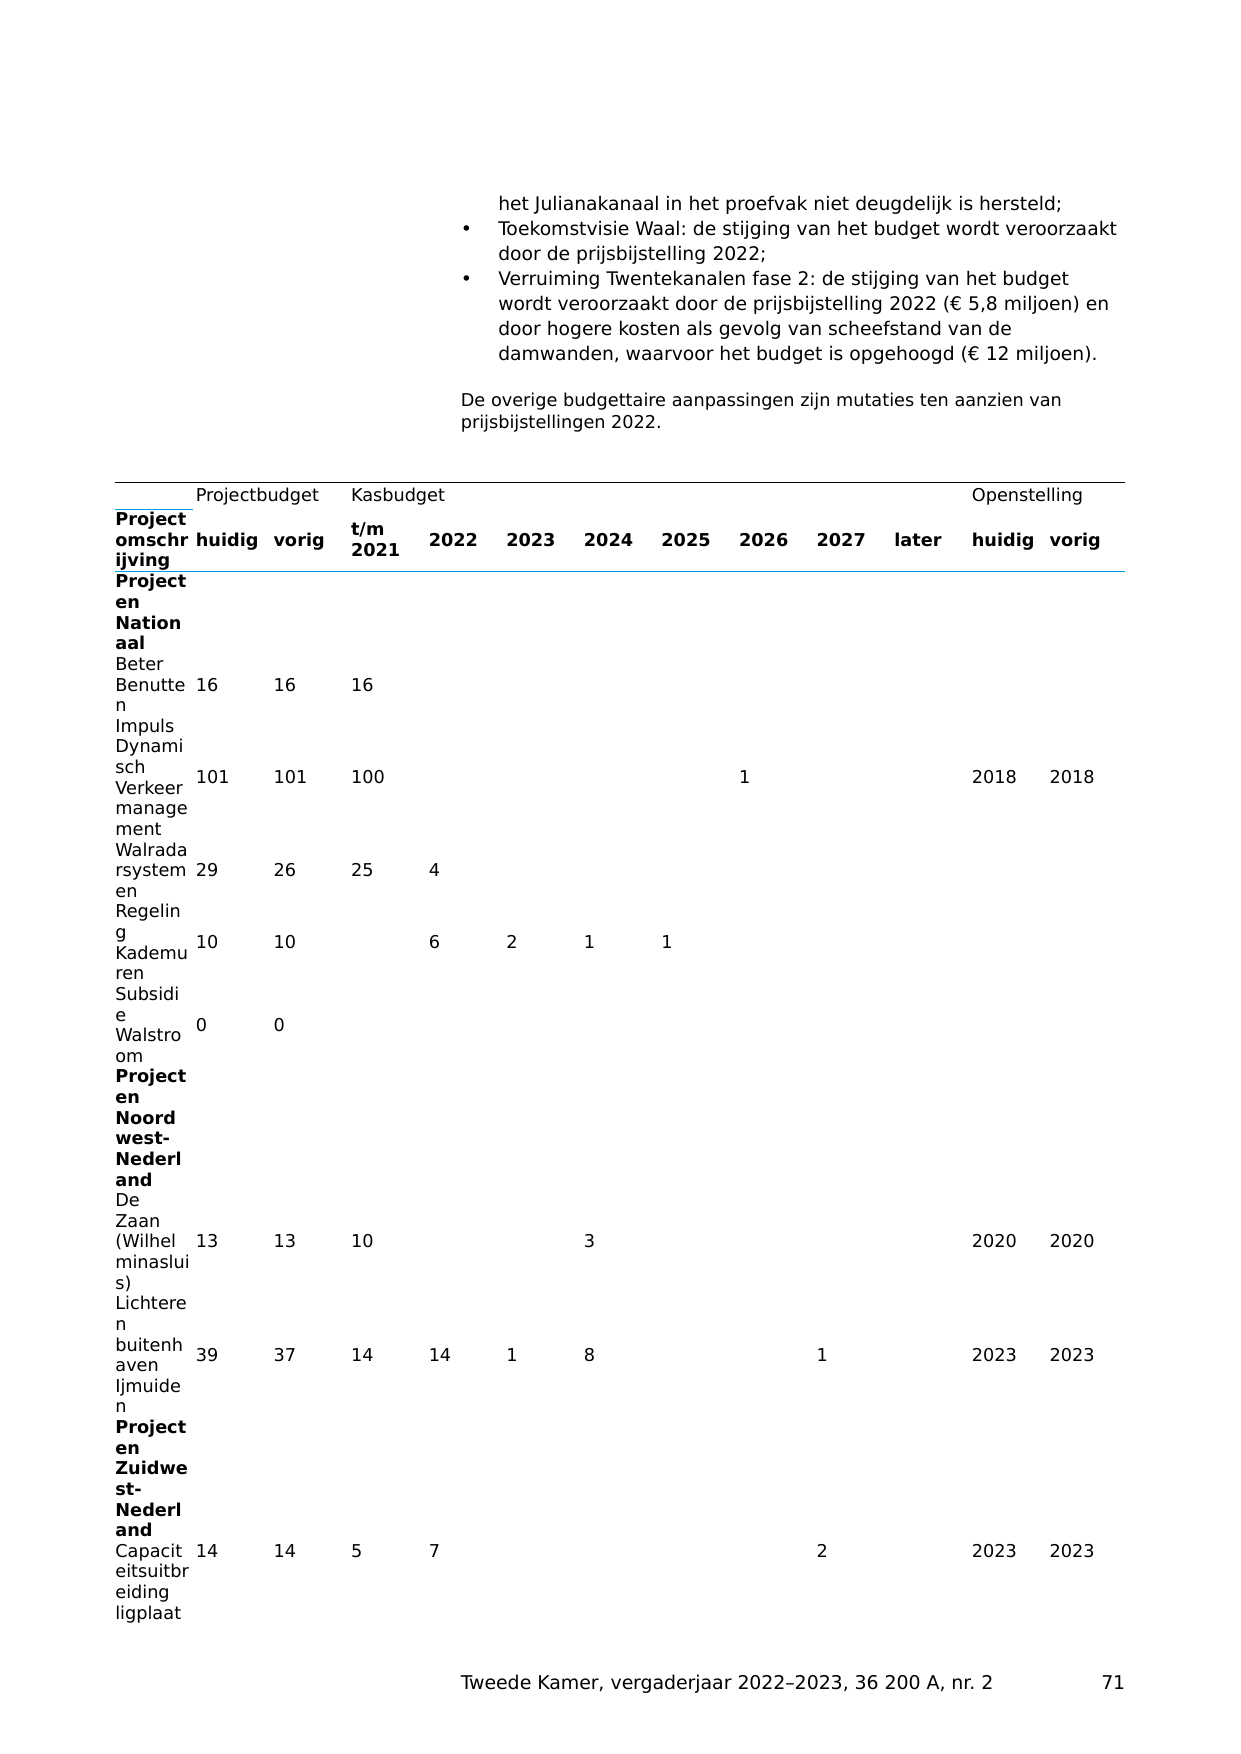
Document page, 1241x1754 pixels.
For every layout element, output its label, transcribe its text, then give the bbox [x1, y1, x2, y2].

table_cell [814, 901, 891, 984]
table_cell [581, 572, 658, 654]
table_cell [814, 840, 891, 901]
table_cell [503, 984, 581, 1066]
table_cell t/m 2021 [348, 509, 426, 571]
table_cell 100 [348, 716, 426, 839]
table_cell [736, 1190, 813, 1293]
table_cell 13 [270, 1190, 348, 1293]
table_cell huidig [193, 509, 270, 571]
table_cell 14 [348, 1293, 426, 1417]
table_cell [891, 840, 969, 901]
table_cell [658, 572, 736, 654]
table_cell [503, 1190, 581, 1293]
table_cell [503, 716, 581, 839]
table_cell [270, 1417, 348, 1541]
table_cell [270, 572, 348, 654]
table_cell 2023 [1046, 1293, 1125, 1417]
table_cell 1 [736, 716, 813, 839]
table_cell [891, 654, 969, 716]
table_cell [1046, 984, 1125, 1066]
table_cell 1 [658, 901, 736, 984]
table_cell 2023 [969, 1293, 1046, 1417]
table_cell Regeling Kademuren [115, 901, 193, 984]
table_cell [891, 984, 969, 1066]
table_cell 2027 [814, 509, 891, 571]
table_cell [891, 1541, 969, 1623]
table_cell [503, 840, 581, 901]
table_cell [1046, 1066, 1125, 1190]
table_cell [969, 984, 1046, 1066]
table_cell [891, 716, 969, 839]
table_cell 2023 [1046, 1541, 1125, 1623]
table_cell [969, 1066, 1046, 1190]
table_cell [658, 1293, 736, 1417]
table_cell 1 [581, 901, 658, 984]
table_cell 8 [581, 1293, 658, 1417]
table_cell 2018 [969, 716, 1046, 839]
table_cell [814, 984, 891, 1066]
table_cell [348, 901, 426, 984]
table_cell [969, 840, 1046, 901]
table_cell 39 [193, 1293, 270, 1417]
table_cell 16 [193, 654, 270, 716]
table_cell 16 [348, 654, 426, 716]
table_header Tabel 50 Projectoverzicht behorende bij 15.03.01: Aanleg Hoofdvaarwegennet (bedragen x € 1 miljoen) [115, 456, 1125, 481]
table_cell [658, 654, 736, 716]
table_cell [736, 1417, 813, 1541]
table_cell 10 [193, 901, 270, 984]
table_cell 101 [270, 716, 348, 839]
table_cell [814, 654, 891, 716]
table_cell [814, 1417, 891, 1541]
table_cell 2 [503, 901, 581, 984]
text De overige budgettaire aanpassingen zijn mutaties ten aanzien van prijsbijstellingen 2022. [461, 388, 1125, 433]
table_cell Projectbudget [193, 483, 348, 508]
table_cell [426, 1066, 503, 1190]
table_cell 10 [270, 901, 348, 984]
table_cell [736, 1066, 813, 1190]
table_cell 1 [814, 1293, 891, 1417]
table_cell [581, 984, 658, 1066]
table_cell 0 [270, 984, 348, 1066]
table_cell huidig [969, 509, 1046, 571]
table_cell [736, 572, 813, 654]
table_cell [891, 572, 969, 654]
table_cell [581, 654, 658, 716]
table_cell [348, 1066, 426, 1190]
table_cell [1046, 1417, 1125, 1541]
table_cell [581, 1066, 658, 1190]
table_cell [270, 1066, 348, 1190]
table_cell Projecten Zuidwest-Nederland [115, 1417, 193, 1541]
table_cell [814, 1066, 891, 1190]
table_cell 16 [270, 654, 348, 716]
table_cell [891, 1066, 969, 1190]
table_cell [426, 572, 503, 654]
table_cell [658, 1417, 736, 1541]
table_cell [426, 984, 503, 1066]
table_cell De Zaan (Wilhelminasluis) [115, 1190, 193, 1293]
table_cell [426, 1417, 503, 1541]
table_cell 14 [193, 1541, 270, 1623]
table_cell [348, 984, 426, 1066]
table_cell 4 [426, 840, 503, 901]
table_cell Projecten Noordwest-Nederland [115, 1066, 193, 1190]
table_cell [348, 1417, 426, 1541]
table_cell 2 [814, 1541, 891, 1623]
table_cell [193, 1417, 270, 1541]
table_cell 14 [426, 1293, 503, 1417]
table_cell 2023 [969, 1541, 1046, 1623]
table_cell 1 [503, 1293, 581, 1417]
table_cell vorig [1046, 509, 1125, 571]
table_cell [969, 901, 1046, 984]
table_cell [581, 840, 658, 901]
table_cell [1046, 840, 1125, 901]
table_cell Lichteren buitenhaven Ijmuiden [115, 1293, 193, 1417]
table_cell [891, 1417, 969, 1541]
table_cell [736, 654, 813, 716]
table_cell [814, 1190, 891, 1293]
table_cell [658, 984, 736, 1066]
table_cell [426, 654, 503, 716]
table_cell 2024 [581, 509, 658, 571]
table_cell 5 [348, 1541, 426, 1623]
table_cell 2026 [736, 509, 813, 571]
table_cell [658, 840, 736, 901]
table_cell [658, 1541, 736, 1623]
table_cell 26 [270, 840, 348, 901]
table_cell 3 [581, 1190, 658, 1293]
table_cell 2022 [426, 509, 503, 571]
table_cell Subsidie Walstroom [115, 984, 193, 1066]
table_cell 2023 [503, 509, 581, 571]
table_cell [503, 572, 581, 654]
table_cell [658, 1066, 736, 1190]
table_cell 10 [348, 1190, 426, 1293]
table_cell [503, 654, 581, 716]
table_cell [581, 1541, 658, 1623]
table_cell [1046, 654, 1125, 716]
table_cell [969, 654, 1046, 716]
table_cell 7 [426, 1541, 503, 1623]
table_cell [736, 1541, 813, 1623]
table_cell [814, 716, 891, 839]
table_cell [736, 984, 813, 1066]
table_cell 37 [270, 1293, 348, 1417]
table_cell [115, 483, 193, 508]
table_cell [891, 1190, 969, 1293]
list het Julianakanaal in het proefvak niet deugdelijk is hersteld; [461, 191, 1125, 216]
table_cell [348, 572, 426, 654]
table_cell [581, 716, 658, 839]
table_cell [581, 1417, 658, 1541]
table_cell 14 [270, 1541, 348, 1623]
table_cell Capaciteitsuitbreiding ligplaat [115, 1541, 193, 1623]
table_cell 2020 [1046, 1190, 1125, 1293]
table_cell 13 [193, 1190, 270, 1293]
table_cell vorig [270, 509, 348, 571]
table_cell Openstelling [969, 483, 1125, 508]
table_cell [1046, 901, 1125, 984]
table_cell Projectomschrijving [115, 510, 193, 571]
table_cell [426, 716, 503, 839]
table_cell [736, 901, 813, 984]
table_cell 6 [426, 901, 503, 984]
table_cell [736, 1293, 813, 1417]
table_cell 29 [193, 840, 270, 901]
table_cell Beter Benutten [115, 654, 193, 716]
table_cell 2020 [969, 1190, 1046, 1293]
table_cell [426, 1190, 503, 1293]
table_cell Projecten Nationaal [115, 572, 193, 654]
table_cell [891, 901, 969, 984]
table_cell later [891, 509, 969, 571]
table_cell [891, 1293, 969, 1417]
table_cell [969, 572, 1046, 654]
table_cell 25 [348, 840, 426, 901]
table_cell Kasbudget [348, 483, 969, 508]
table_cell [503, 1417, 581, 1541]
list Toekomstvisie Waal: de stijging van het budget wordt veroorzaakt door de prijsbijstelling 2022; [461, 216, 1125, 266]
table_cell 101 [193, 716, 270, 839]
table_cell [814, 572, 891, 654]
table_cell 2018 [1046, 716, 1125, 839]
table_cell Impuls Dynamisch Verkeermanagement [115, 716, 193, 839]
table_cell [193, 1066, 270, 1190]
table_cell [503, 1541, 581, 1623]
table_cell [1046, 572, 1125, 654]
table_cell [193, 572, 270, 654]
table_cell [969, 1417, 1046, 1541]
table_cell 0 [193, 984, 270, 1066]
table_cell 2025 [658, 509, 736, 571]
table_cell [658, 716, 736, 839]
table_cell [658, 1190, 736, 1293]
table_cell [503, 1066, 581, 1190]
table_cell [736, 840, 813, 901]
table_cell Walradarsystemen [115, 840, 193, 901]
list Verruiming Twentekanalen fase 2: de stijging van het budget wordt veroorzaakt door de prijsbijstelling 2022 (€ 5,8 miljoen) en door hogere kosten als gevolg van scheefstand van de damwanden, waarvoor het budget is opgehoogd (€ 12 miljoen). [461, 266, 1125, 366]
